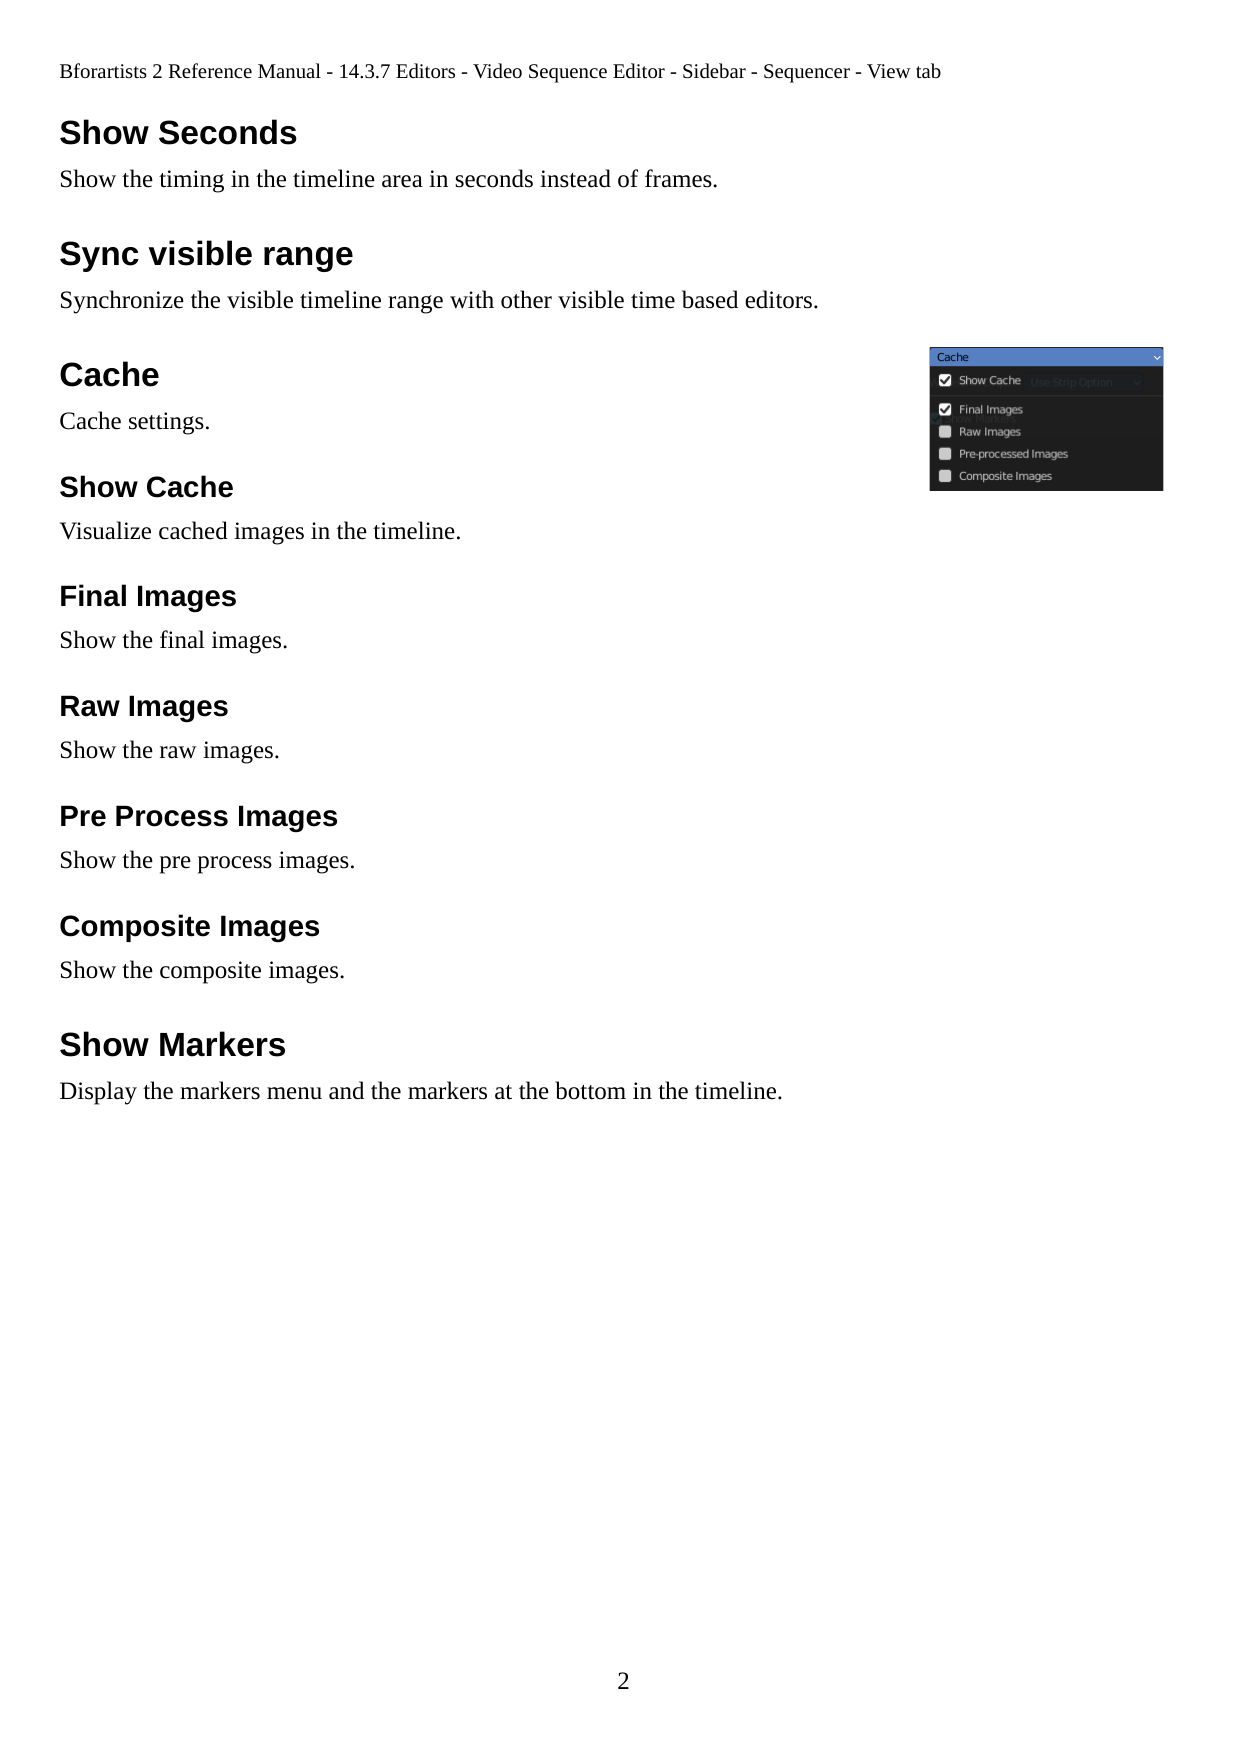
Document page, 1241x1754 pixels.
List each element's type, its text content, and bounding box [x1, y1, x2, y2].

text Display the markers menu and the markers at the bottom in the timeline. [59, 1076, 1181, 1105]
text Show the raw images. [59, 736, 1181, 764]
subtitle Sync visible range [59, 234, 1181, 272]
subtitle Pre Process Images [59, 799, 1181, 833]
picture [929, 347, 1164, 491]
subtitle Show Cache [59, 469, 1181, 503]
text [1164, 406, 1181, 434]
subtitle Composite Images [59, 909, 1181, 943]
subtitle Raw Images [59, 689, 1181, 723]
text Synchronize the visible timeline range with other visible time based editors. [59, 285, 1181, 313]
text Show the final images. [59, 626, 1181, 654]
subtitle [1164, 355, 1181, 393]
subtitle Show Markers [59, 1025, 1181, 1064]
subtitle Final Images [59, 579, 1181, 613]
subtitle Cache [59, 355, 929, 393]
text Show the pre process images. [59, 845, 1181, 874]
text Visualize cached images in the timeline. [59, 516, 1181, 544]
text Cache settings. [59, 406, 929, 434]
text Show the composite images. [59, 955, 1181, 984]
subtitle Show Seconds [59, 113, 1181, 151]
text Show the timing in the timeline area in seconds instead of frames. [59, 164, 1181, 192]
